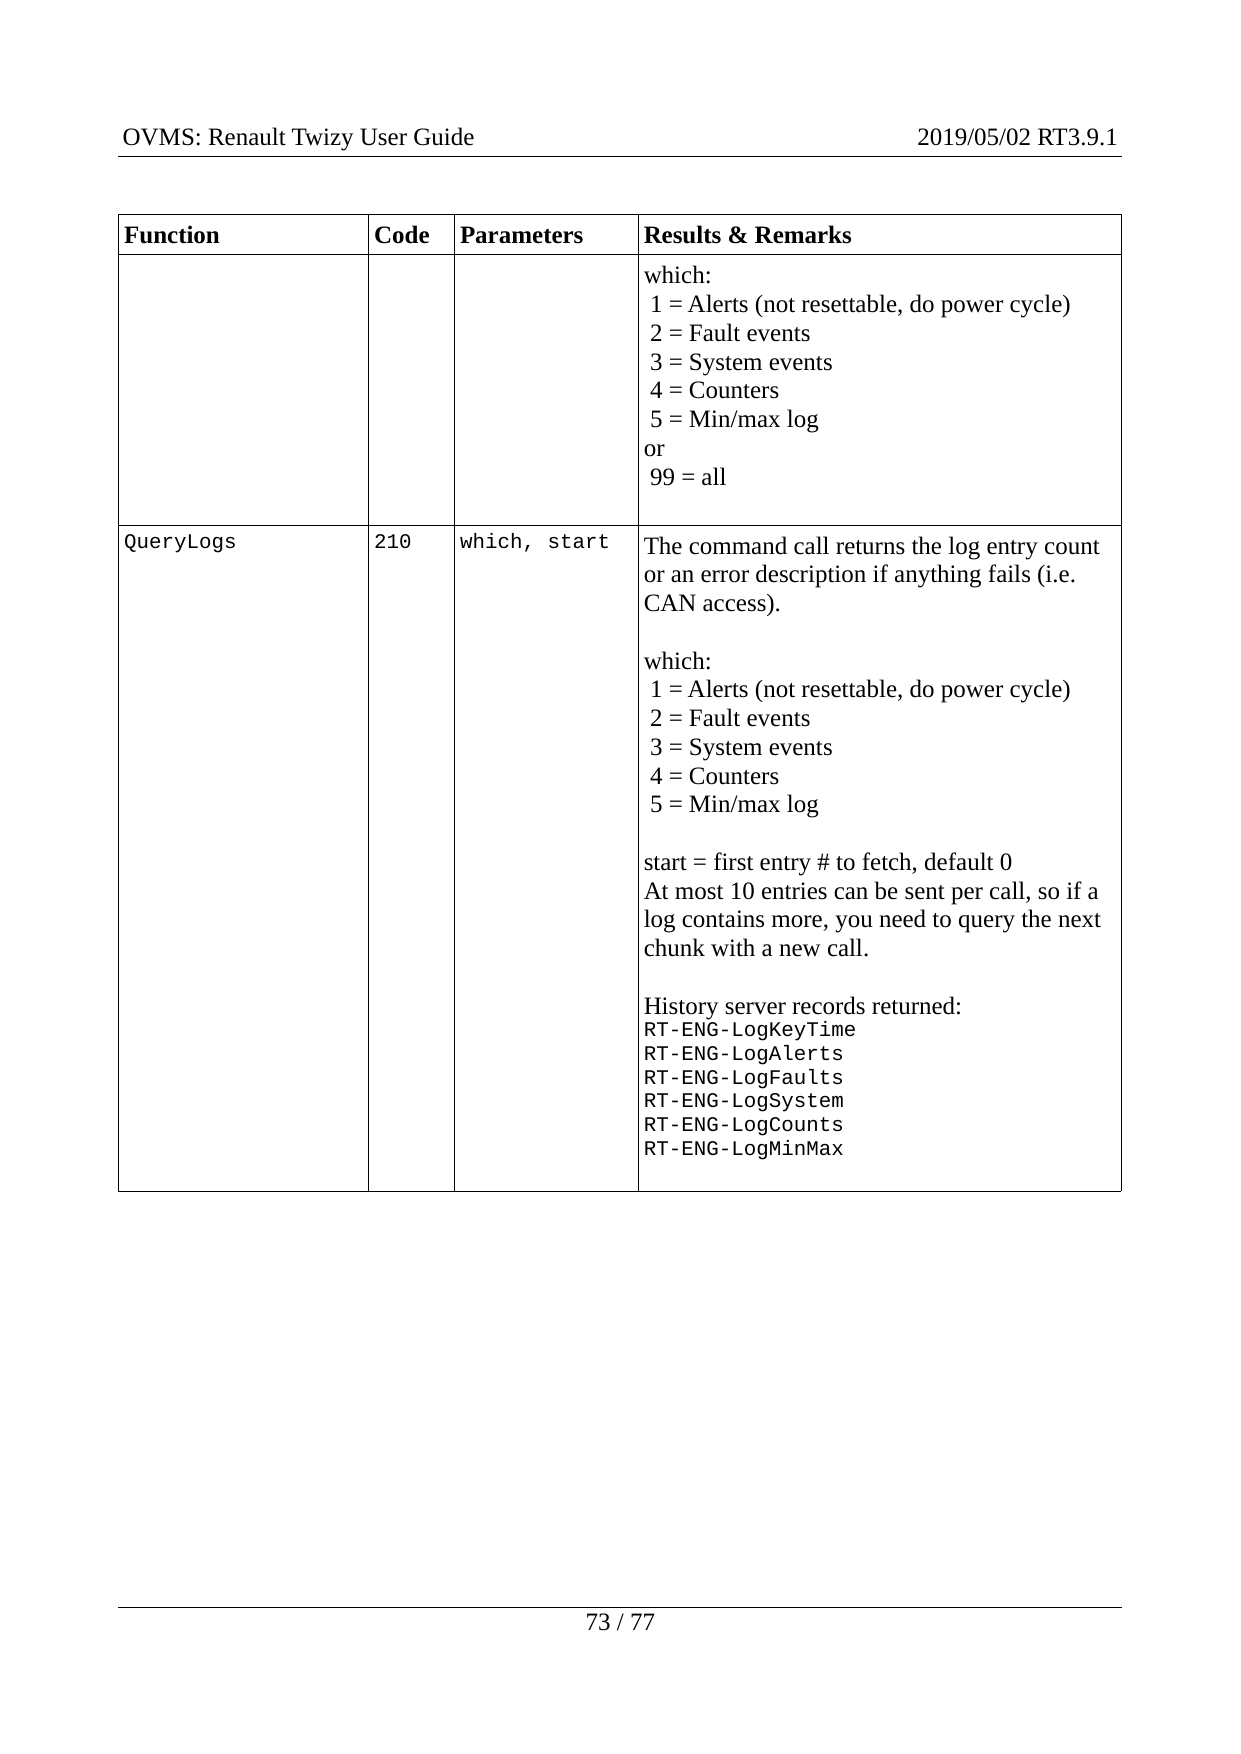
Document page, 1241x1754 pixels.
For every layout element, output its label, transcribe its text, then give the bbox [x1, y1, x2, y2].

table_header Results & Remarks [639, 215, 1121, 254]
table_cell The command call returns the log entry count or an error description if anything fails (i.e. CAN access). which: 1 = Alerts (not resettable, do power cycle) 2 = Fault events 3 = System events 4 = Counters 5 = Min/max log start = first entry # to fetch, default 0 At most 10 entries can be sent per call, so if a log contains more, you need to query the next chunk with a new call. History server records returned: RT-ENG-LogKeyTime RT-ENG-LogAlerts RT-ENG-LogFaults RT-ENG-LogSystem RT-ENG-LogCounts RT-ENG-LogMinMax [639, 526, 1121, 1191]
table_header Code [369, 215, 454, 254]
table_cell [455, 255, 638, 525]
table_cell QueryLogs [119, 526, 368, 1191]
table_header Parameters [455, 215, 638, 254]
table_cell [369, 255, 454, 525]
table_cell 210 [369, 526, 454, 1191]
table_cell which, start [455, 526, 638, 1191]
table_cell [119, 255, 368, 525]
table_header Function [119, 215, 368, 254]
table_cell which: 1 = Alerts (not resettable, do power cycle) 2 = Fault events 3 = System events 4 = Counters 5 = Min/max log or 99 = all [639, 255, 1121, 525]
